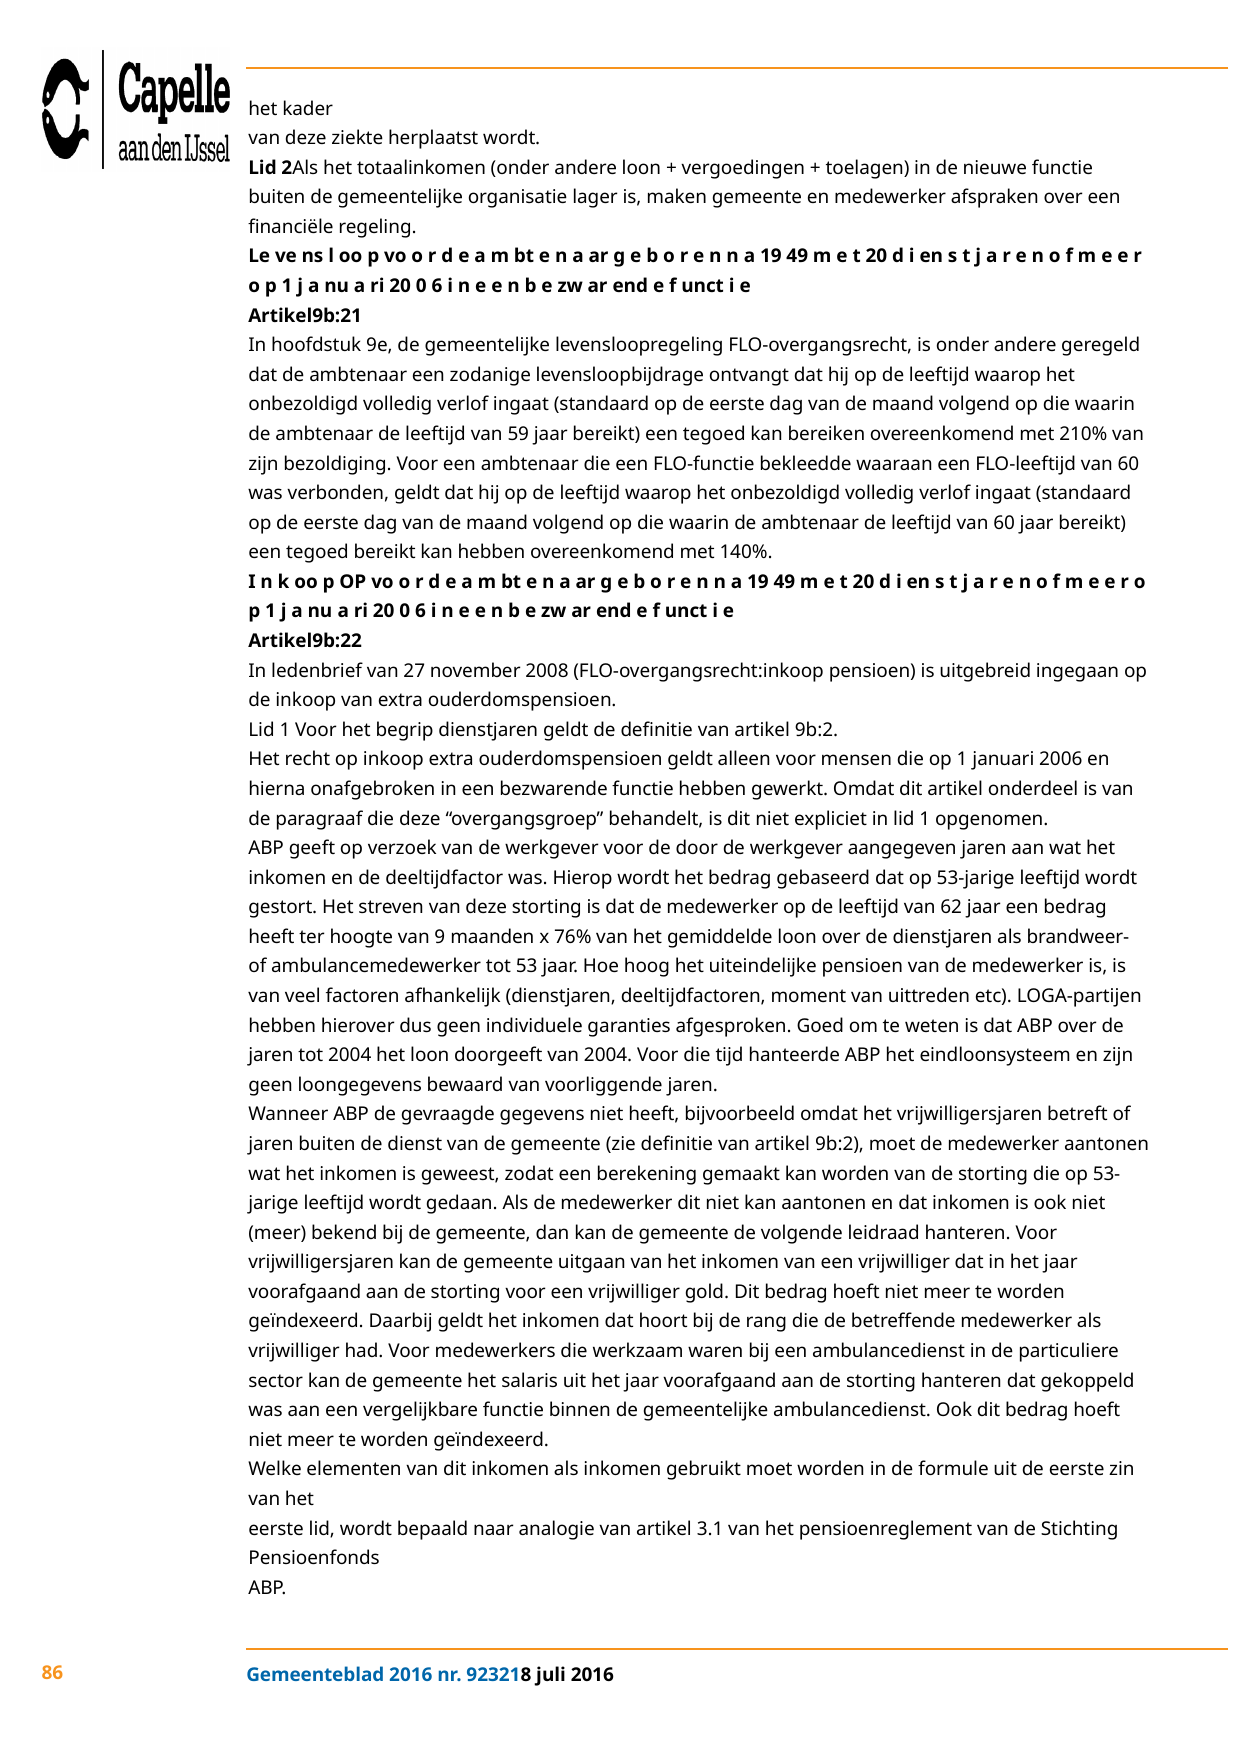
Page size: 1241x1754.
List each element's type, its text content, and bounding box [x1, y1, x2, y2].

picture [41, 47, 231, 172]
text Artikel9b:21 [248, 302, 1152, 328]
text Welke elementen van dit inkomen als inkomen gebruikt moet worden in de formule uit de eerste zin van het [248, 1456, 1152, 1511]
text Lid 1 Voor het begrip dienstjaren geldt de definitie van artikel 9b:2. [248, 716, 1152, 742]
text het kader [248, 95, 1152, 121]
text Artikel9b:22 [248, 627, 1152, 653]
text vrijwilliger had. Voor medewerkers die werkzaam waren bij een ambulancedienst in de particuliere sector kan de gemeente het salaris uit het jaar voorafgaand aan de storting hanteren dat gekoppeld was aan een vergelijkbare functie binnen de gemeentelijke ambulancedienst. Ook dit bedrag hoeft niet meer te worden geïndexeerd. [248, 1337, 1152, 1452]
text eerste lid, wordt bepaald naar analogie van artikel 3.1 van het pensioenreglement van de Stichting Pensioenfonds [248, 1515, 1152, 1570]
text van deze ziekte herplaatst wordt. [248, 124, 1152, 150]
text Lid 2Als het totaalinkomen (onder andere loon + vergoedingen + toelagen) in de nieuwe functie buiten de gemeentelijke organisatie lager is, maken gemeente en medewerker afspraken over een financiële regeling. [248, 154, 1152, 239]
text Het recht op inkoop extra ouderdomspensioen geldt alleen voor mensen die op 1 januari 2006 en hierna onafgebroken in een bezwarende functie hebben gewerkt. Omdat dit artikel onderdeel is van de paragraaf die deze “overgangsgroep” behandelt, is dit niet expliciet in lid 1 opgenomen. [248, 746, 1152, 831]
text I n k oo p OP vo o r d e a m bt e n a ar g e b o r e n n a 19 49 m e t 20 d i en s t j a r e n o f m e e r o p 1 j a nu a ri 20 0 6 i n e e n b e zw ar end e f unct i e [248, 568, 1152, 623]
text In hoofdstuk 9e, de gemeentelijke levensloopregeling FLO-overgangsrecht, is onder andere geregeld dat de ambtenaar een zodanige levensloopbijdrage ontvangt dat hij op de leeftijd waarop het onbezoldigd volledig verlof ingaat (standaard op de eerste dag van de maand volgend op die waarin de ambtenaar de leeftijd van 59 jaar bereikt) een tegoed kan bereiken overeenkomend met 210% van zijn bezoldiging. Voor een ambtenaar die een FLO-functie bekleedde waaraan een FLO-leeftijd van 60 was verbonden, geldt dat hij op de leeftijd waarop het onbezoldigd volledig verlof ingaat (standaard op de eerste dag van de maand volgend op die waarin de ambtenaar de leeftijd van 60 jaar bereikt) een tegoed bereikt kan hebben overeenkomend met 140%. [248, 331, 1152, 564]
text ABP. [248, 1574, 1152, 1600]
text ABP geeft op verzoek van de werkgever voor de door de werkgever aangegeven jaren aan wat het inkomen en de deeltijdfactor was. Hierop wordt het bedrag gebaseerd dat op 53-jarige leeftijd wordt gestort. Het streven van deze storting is dat de medewerker op de leeftijd van 62 jaar een bedrag heeft ter hoogte van 9 maanden x 76% van het gemiddelde loon over de dienstjaren als brandweer- of ambulancemedewerker tot 53 jaar. Hoe hoog het uiteindelijke pensioen van de medewerker is, is van veel factoren afhankelijk (dienstjaren, deeltijdfactoren, moment van uittreden etc). LOGA-partijen hebben hierover dus geen individuele garanties afgesproken. Goed om te weten is dat ABP over de jaren tot 2004 het loon doorgeeft van 2004. Voor die tijd hanteerde ABP het eindloonsysteem en zijn geen loongegevens bewaard van voorliggende jaren. [248, 834, 1152, 1097]
text In ledenbrief van 27 november 2008 (FLO-overgangsrecht:inkoop pensioen) is uitgebreid ingegaan op de inkoop van extra ouderdomspensioen. [248, 657, 1152, 712]
text Wanneer ABP de gevraagde gegevens niet heeft, bijvoorbeeld omdat het vrijwilligersjaren betreft of jaren buiten de dienst van de gemeente (zie definitie van artikel 9b:2), moet de medewerker aantonen wat het inkomen is geweest, zodat een berekening gemaakt kan worden van de storting die op 53-jarige leeftijd wordt gedaan. Als de medewerker dit niet kan aantonen en dat inkomen is ook niet (meer) bekend bij de gemeente, dan kan de gemeente de volgende leidraad hanteren. Voor vrijwilligersjaren kan de gemeente uitgaan van het inkomen van een vrijwilliger dat in het jaar voorafgaand aan de storting voor een vrijwilliger gold. Dit bedrag hoeft niet meer te worden geïndexeerd. Daarbij geldt het inkomen dat hoort bij de rang die de betreffende medewerker als [248, 1101, 1152, 1333]
text Le ve ns l oo p vo o r d e a m bt e n a ar g e b o r e n n a 19 49 m e t 20 d i en s t j a r e n o f m e e r o p 1 j a nu a ri 20 0 6 i n e e n b e zw ar end e f unct i e [248, 243, 1152, 298]
